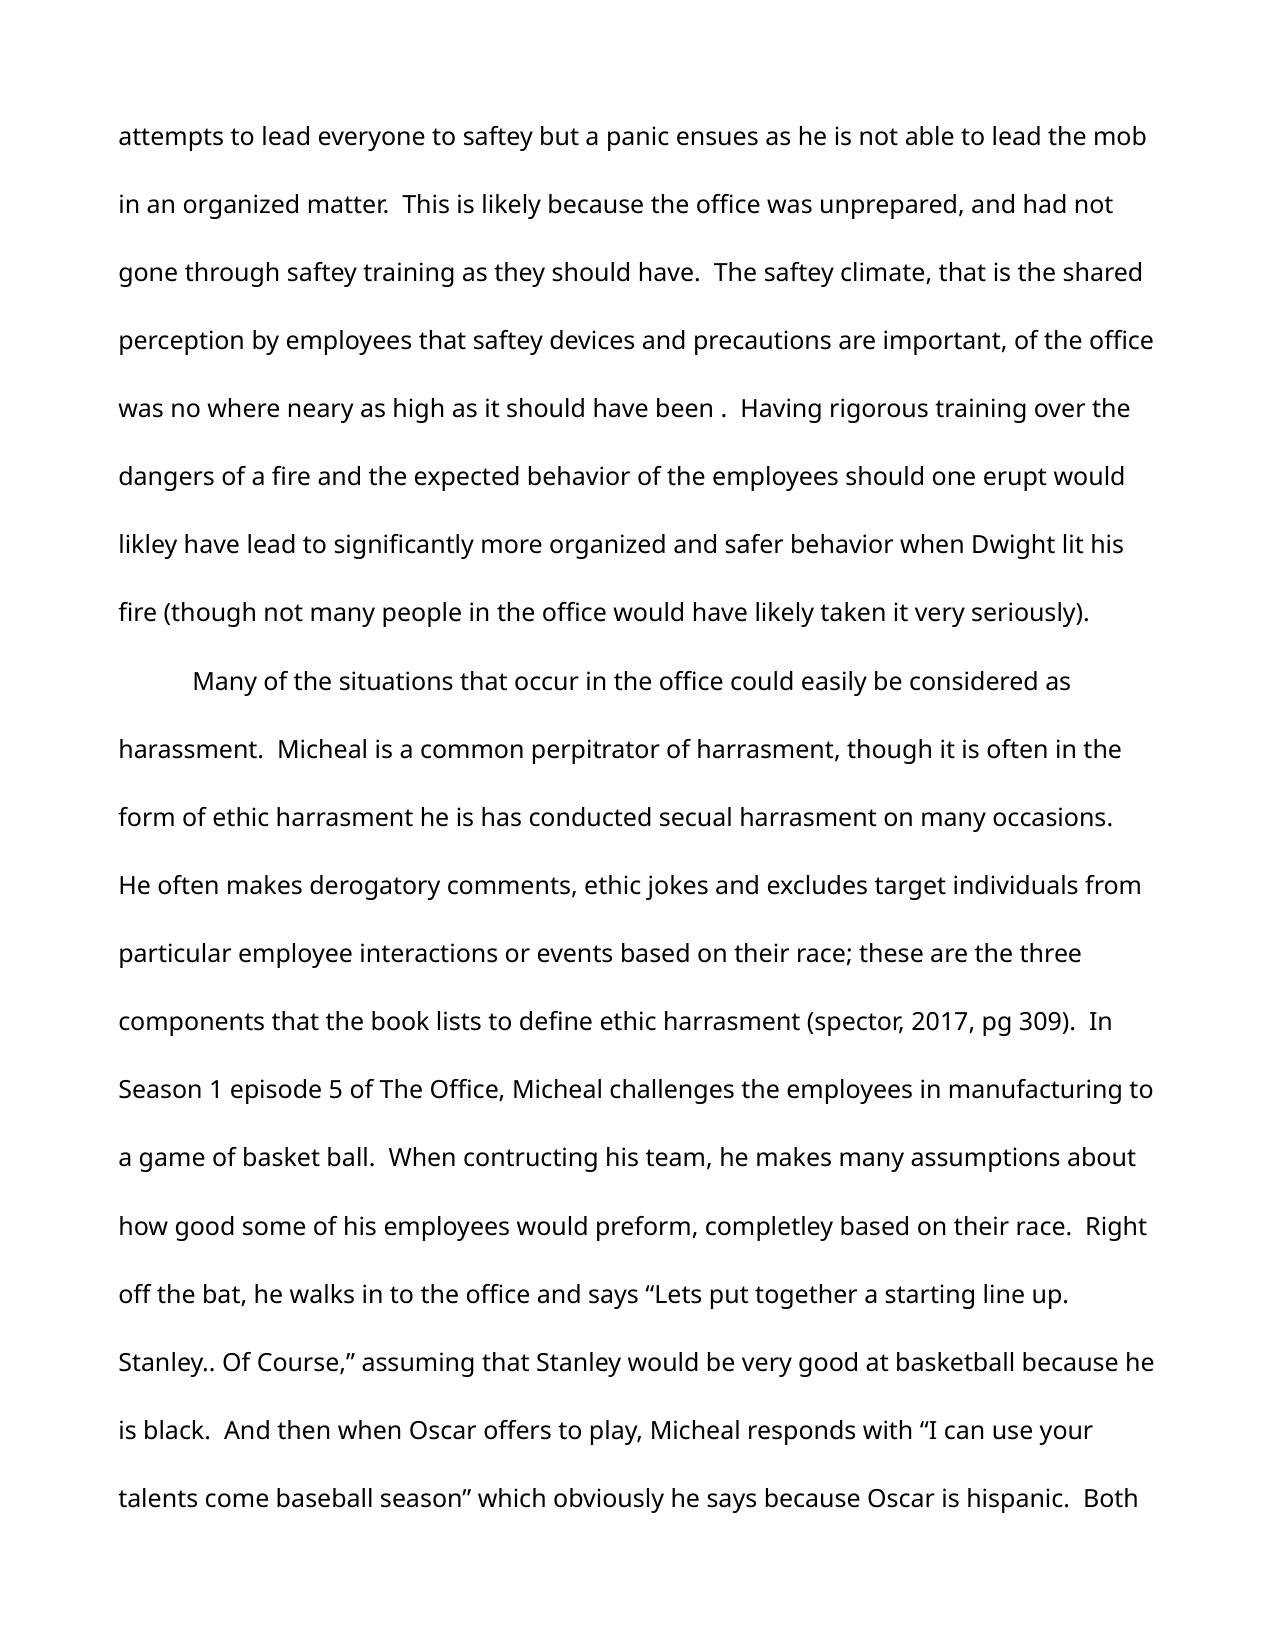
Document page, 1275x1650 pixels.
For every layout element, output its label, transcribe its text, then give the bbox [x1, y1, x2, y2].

text attempts to lead everyone to saftey but a panic ensues as he is not able to lead the mob in an organized matter. This is likely because the office was unprepared, and had not gone through saftey training as they should have. The saftey climate, that is the shared perception by employees that saftey devices and precautions are important, of the office was no where neary as high as it should have been . Having rigorous training over the dangers of a fire and the expected behavior of the employees should one erupt would likley have lead to significantly more organized and safer behavior when Dwight lit his fire (though not many people in the office would have likely taken it very seriously). [118, 118, 1157, 629]
text Many of the situations that occur in the office could easily be considered as harassment. Micheal is a common perpitrator of harrasment, though it is often in the form of ethic harrasment he is has conducted secual harrasment on many occasions. He often makes derogatory comments, ethic jokes and excludes target individuals from particular employee interactions or events based on their race; these are the three components that the book lists to define ethic harrasment (spector, 2017, pg 309). In Season 1 episode 5 of The Office, Micheal challenges the employees in manufacturing to a game of basket ball. When contructing his team, he makes many assumptions about how good some of his employees would preform, completley based on their race. Right off the bat, he walks in to the office and says “Lets put together a starting line up. Stanley.. Of Course,” assuming that Stanley would be very good at basketball because he is black. And then when Oscar offers to play, Micheal responds with “I can use your talents come baseball season” which obviously he says because Oscar is hispanic. Both [118, 663, 1157, 1515]
